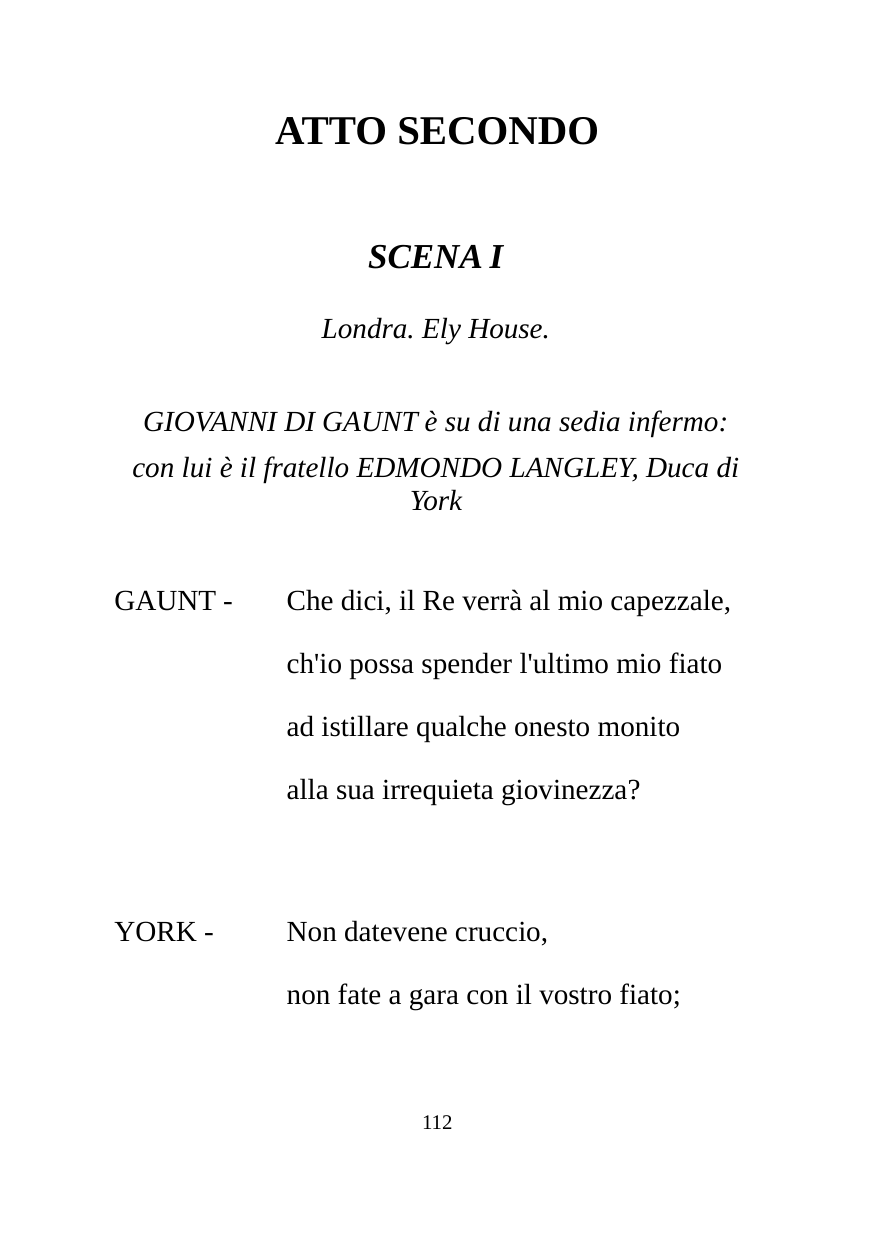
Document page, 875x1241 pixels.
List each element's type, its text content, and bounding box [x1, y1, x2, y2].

text GIOVANNI DI GAUNT è su di una sedia infermo: [106, 404, 768, 437]
subtitle ATTO SECONDO [106, 106, 768, 153]
text Londra. Ely House. [106, 312, 768, 345]
table_header Che dici, il Re verrà al mio capezzale, ch'io possa spender l'ultimo mio fiato ad istillare qualche onesto monito alla sua irrequieta giovinezza? [279, 575, 768, 906]
table_header GAUNT - [106, 575, 279, 906]
table_cell Non datevene cruccio, non fate a gara con il vostro fiato; [279, 906, 768, 1048]
subtitle SCENA I [106, 236, 768, 276]
text con lui è il fratello EDMONDO LANGLEY, Duca di York [106, 450, 768, 517]
table_cell YORK - [106, 906, 279, 1048]
